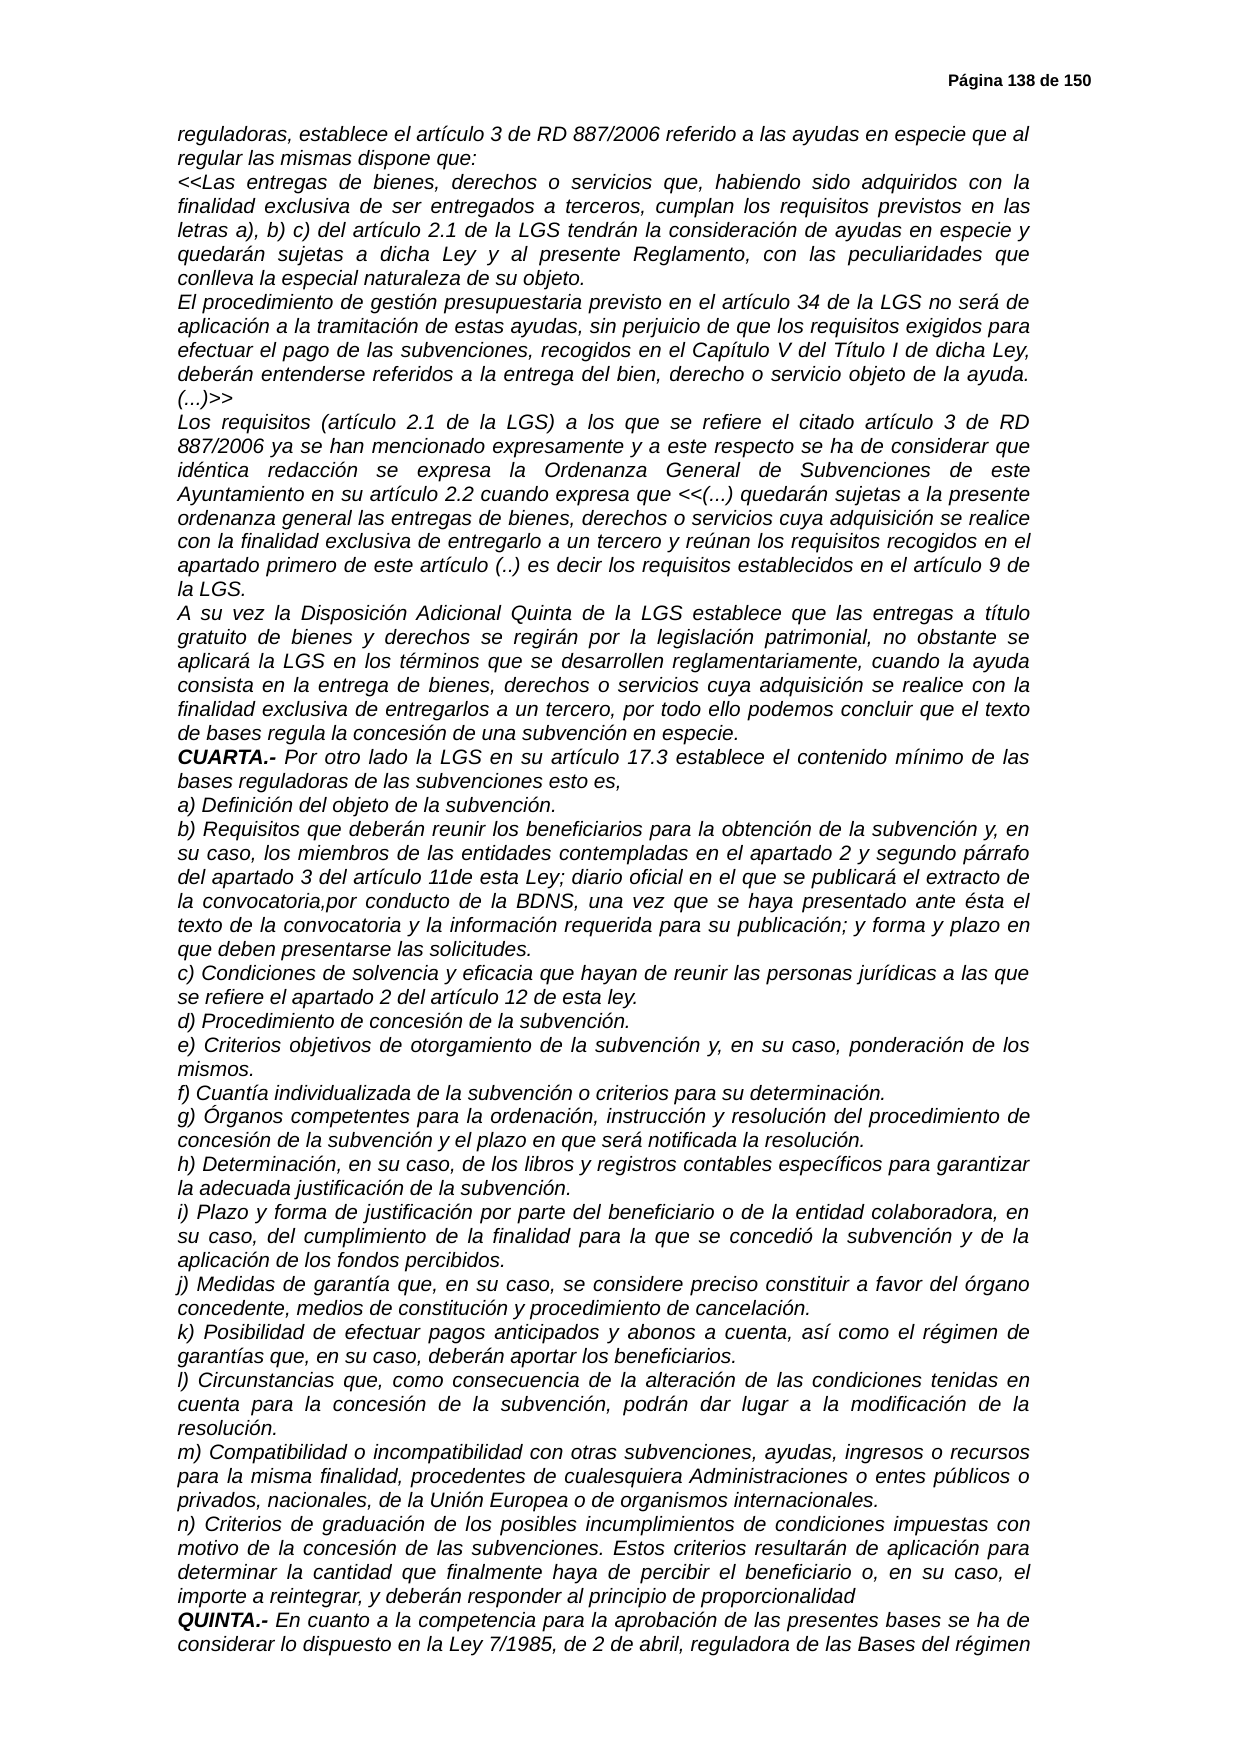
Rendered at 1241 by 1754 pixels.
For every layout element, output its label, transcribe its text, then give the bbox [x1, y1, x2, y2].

text Los requisitos (artículo 2.1 de la LGS) a los que se refiere el citado artículo 3 de RD 887/2006 ya se han mencionado expresamente y a este respecto se ha de considerar que idéntica redacción se expresa la Ordenanza General de Subvenciones de este Ayuntamiento en su artículo 2.2 cuando expresa que <<(...) quedarán sujetas a la presente ordenanza general las entregas de bienes, derechos o servicios cuya adquisición se realice con la finalidad exclusiva de entregarlo a un tercero y reúnan los requisitos recogidos en el apartado primero de este artículo (..) es decir los requisitos establecidos en el artículo 9 de la LGS. [177, 409, 1033, 601]
text reguladoras, establece el artículo 3 de RD 887/2006 referido a las ayudas en especie que al regular las mismas dispone que: [177, 122, 1033, 170]
text e) Criterios objetivos de otorgamiento de la subvención y, en su caso, ponderación de los mismos. [177, 1032, 1033, 1080]
text A su vez la Disposición Adicional Quinta de la LGS establece que las entregas a título gratuito de bienes y derechos se regirán por la legislación patrimonial, no obstante se aplicará la LGS en los términos que se desarrollen reglamentariamente, cuando la ayuda consista en la entrega de bienes, derechos o servicios cuya adquisición se realice con la finalidad exclusiva de entregarlos a un tercero, por todo ello podemos concluir que el texto de bases regula la concesión de una subvención en especie. [177, 601, 1033, 745]
text h) Determinación, en su caso, de los libros y registros contables específicos para garantizar la adecuada justificación de la subvención. [177, 1152, 1033, 1200]
text El procedimiento de gestión presupuestaria previsto en el artículo 34 de la LGS no será de aplicación a la tramitación de estas ayudas, sin perjuicio de que los requisitos exigidos para efectuar el pago de las subvenciones, recogidos en el Capítulo V del Título I de dicha Ley, deberán entenderse referidos a la entrega del bien, derecho o servicio objeto de la ayuda.(...)>> [177, 290, 1033, 409]
text g) Órganos competentes para la ordenación, instrucción y resolución del procedimiento de concesión de la subvención y el plazo en que será notificada la resolución. [177, 1104, 1033, 1152]
text <<Las entregas de bienes, derechos o servicios que, habiendo sido adquiridos con la finalidad exclusiva de ser entregados a terceros, cumplan los requisitos previstos en las letras a), b) c) del artículo 2.1 de la LGS tendrán la consideración de ayudas en especie y quedarán sujetas a dicha Ley y al presente Reglamento, con las peculiaridades que conlleva la especial naturaleza de su objeto. [177, 170, 1033, 290]
text i) Plazo y forma de justificación por parte del beneficiario o de la entidad colaboradora, en su caso, del cumplimiento de la finalidad para la que se concedió la subvención y de la aplicación de los fondos percibidos. [177, 1200, 1033, 1272]
text c) Condiciones de solvencia y eficacia que hayan de reunir las personas jurídicas a las que se refiere el apartado 2 del artículo 12 de esta ley. [177, 961, 1033, 1008]
text l) Circunstancias que, como consecuencia de la alteración de las condiciones tenidas en cuenta para la concesión de la subvención, podrán dar lugar a la modificación de la resolución. [177, 1368, 1033, 1440]
text m) Compatibilidad o incompatibilidad con otras subvenciones, ayudas, ingresos o recursos para la misma finalidad, procedentes de cualesquiera Administraciones o entes públicos o privados, nacionales, de la Unión Europea o de organismos internacionales. [177, 1440, 1033, 1512]
text b) Requisitos que deberán reunir los beneficiarios para la obtención de la subvención y, en su caso, los miembros de las entidades contempladas en el apartado 2 y segundo párrafo del apartado 3 del artículo 11de esta Ley; diario oficial en el que se publicará el extracto de la convocatoria,por conducto de la BDNS, una vez que se haya presentado ante ésta el texto de la convocatoria y la información requerida para su publicación; y forma y plazo en que deben presentarse las solicitudes. [177, 817, 1033, 961]
text n) Criterios de graduación de los posibles incumplimientos de condiciones impuestas con motivo de la concesión de las subvenciones. Estos criterios resultarán de aplicación para determinar la cantidad que finalmente haya de percibir el beneficiario o, en su caso, el importe a reintegrar, y deberán responder al principio de proporcionalidad [177, 1512, 1033, 1607]
text d) Procedimiento de concesión de la subvención. [177, 1008, 1033, 1032]
text QUINTA.- En cuanto a la competencia para la aprobación de las presentes bases se ha de considerar lo dispuesto en la Ley 7/1985, de 2 de abril, reguladora de las Bases del régimen [177, 1607, 1033, 1655]
text f) Cuantía individualizada de la subvención o criterios para su determinación. [177, 1080, 1033, 1104]
text j) Medidas de garantía que, en su caso, se considere preciso constituir a favor del órgano concedente, medios de constitución y procedimiento de cancelación. [177, 1272, 1033, 1320]
text CUARTA.- Por otro lado la LGS en su artículo 17.3 establece el contenido mínimo de las bases reguladoras de las subvenciones esto es, [177, 745, 1033, 793]
text a) Definición del objeto de la subvención. [177, 793, 1033, 817]
text k) Posibilidad de efectuar pagos anticipados y abonos a cuenta, así como el régimen de garantías que, en su caso, deberán aportar los beneficiarios. [177, 1320, 1033, 1368]
